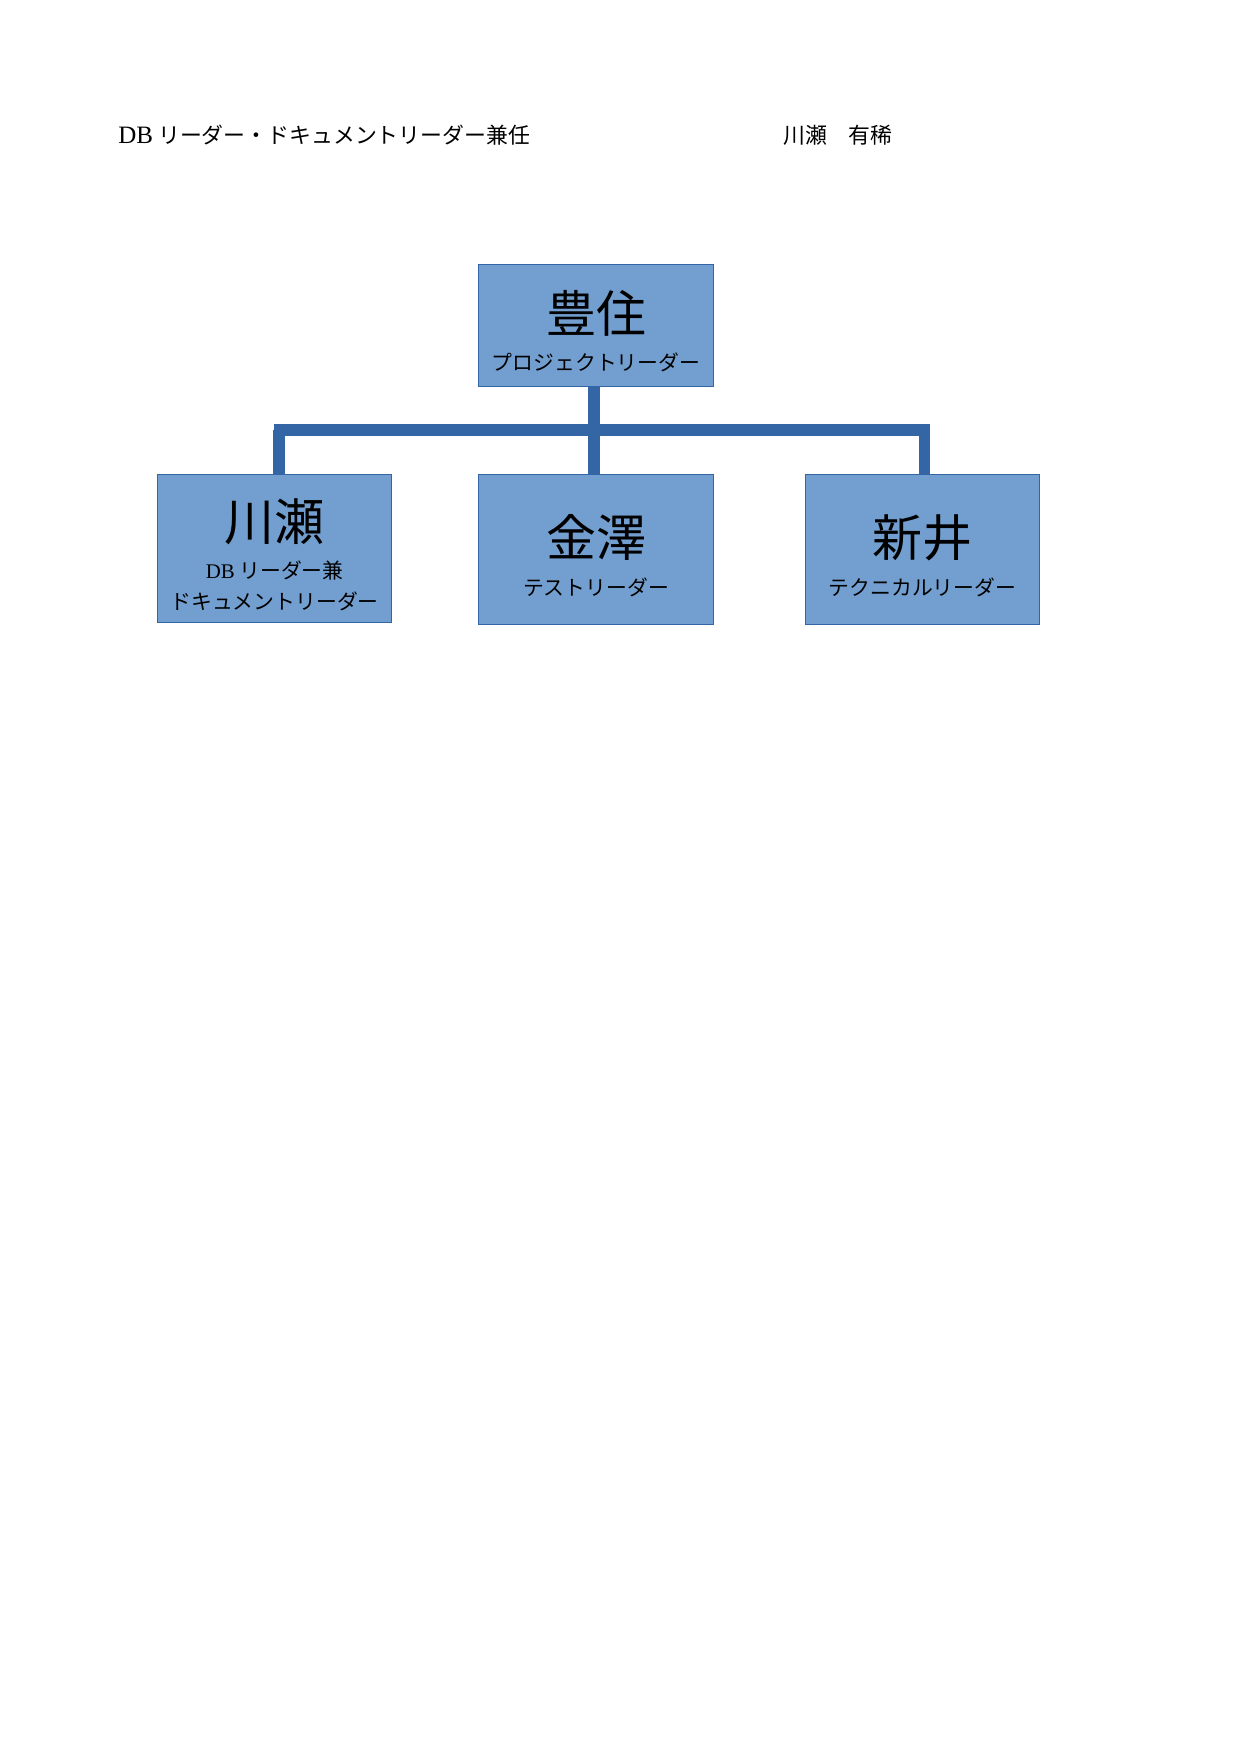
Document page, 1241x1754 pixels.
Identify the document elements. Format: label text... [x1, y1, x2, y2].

text DBリーダー・ドキュメントリーダー兼任 川瀬 有稀 [118, 118, 1122, 150]
